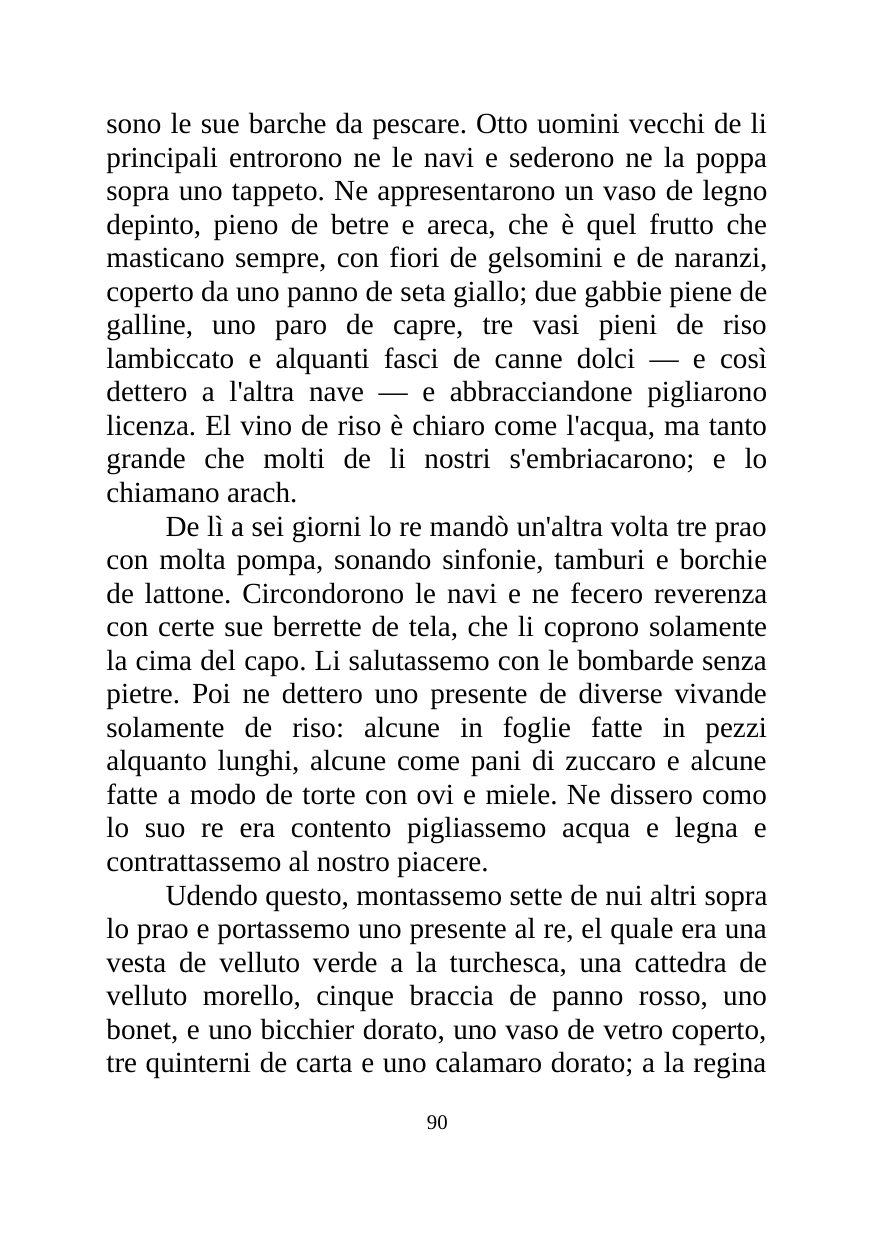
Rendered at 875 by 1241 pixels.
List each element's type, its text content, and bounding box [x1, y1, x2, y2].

text De lì a sei giorni lo re mandò un'altra volta tre prao con molta pompa, sonando sinfonie, tamburi e borchie de lattone. Circondorono le navi e ne fecero reverenza con certe sue berrette de tela, che li coprono solamente la cima del capo. Li salutassemo con le bombarde senza pietre. Poi ne dettero uno presente de diverse vivande solamente de riso: alcune in foglie fatte in pezzi alquanto lunghi, alcune come pani di zuccaro e alcune fatte a modo de torte con ovi e miele. Ne dissero como lo suo re era contento pigliassemo acqua e legna e contrattassemo al nostro piacere. [106, 509, 768, 878]
text Udendo questo, montassemo sette de nui altri sopra lo prao e portassemo uno presente al re, el quale era una vesta de velluto verde a la turchesca, una cattedra de velluto morello, cinque braccia de panno rosso, uno bonet, e uno bicchier dorato, uno vaso de vetro coperto, tre quinterni de carta e uno calamaro dorato; a la regina [106, 878, 768, 1079]
text sono le sue barche da pescare. Otto uomini vecchi de li principali entrorono ne le navi e sederono ne la poppa sopra uno tappeto. Ne appresentarono un vaso de legno depinto, pieno de betre e areca, che è quel frutto che masticano sempre, con fiori de gelsomini e de naranzi, coperto da uno panno de seta giallo; due gabbie piene de galline, uno paro de capre, tre vasi pieni de riso lambiccato e alquanti fasci de canne dolci — e così dettero a l'altra nave — e abbracciandone pigliarono licenza. El vino de riso è chiaro come l'acqua, ma tanto grande che molti de li nostri s'embriacarono; e lo chiamano arach. [106, 106, 768, 509]
